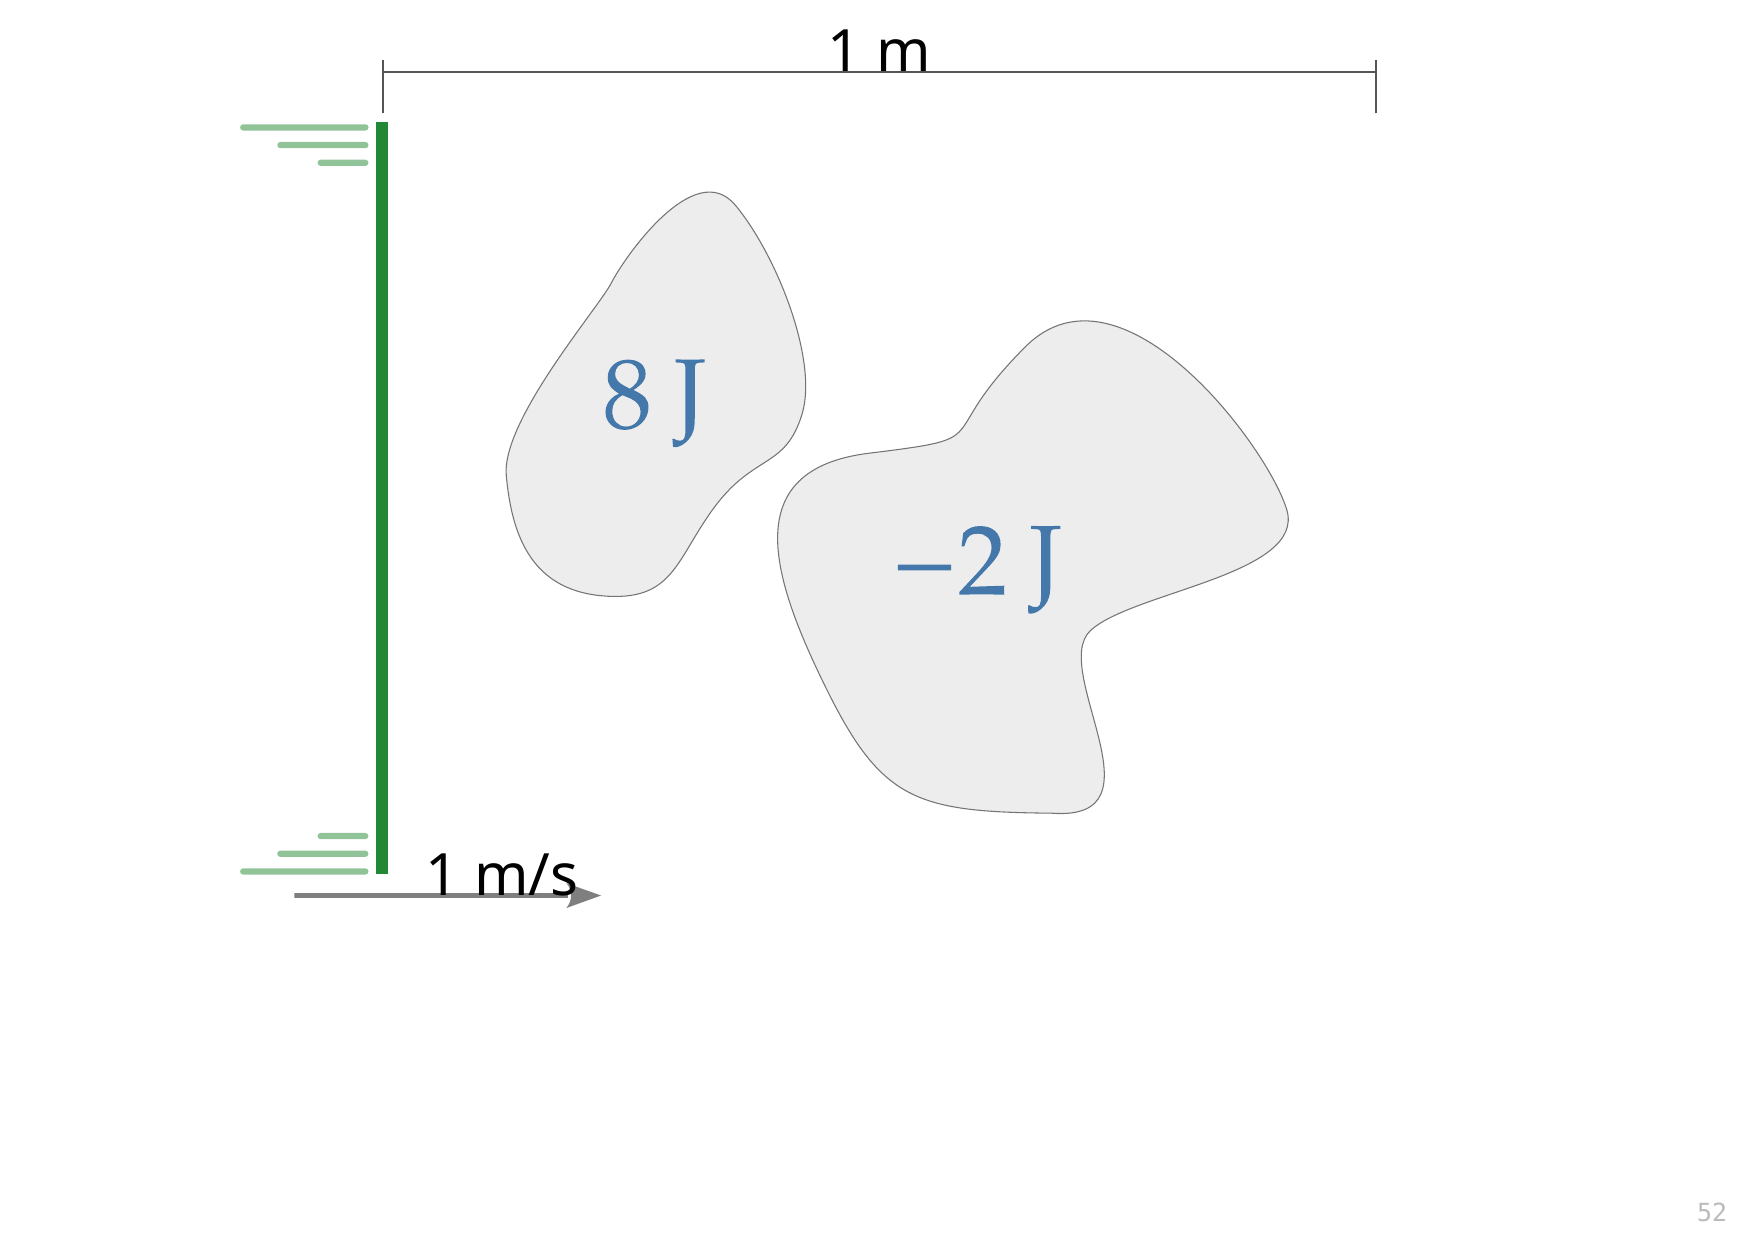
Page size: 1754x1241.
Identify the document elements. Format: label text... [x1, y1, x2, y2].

text_box [777, 320, 1289, 814]
text_box [506, 192, 806, 597]
text_box 1 m/s [410, 825, 596, 899]
